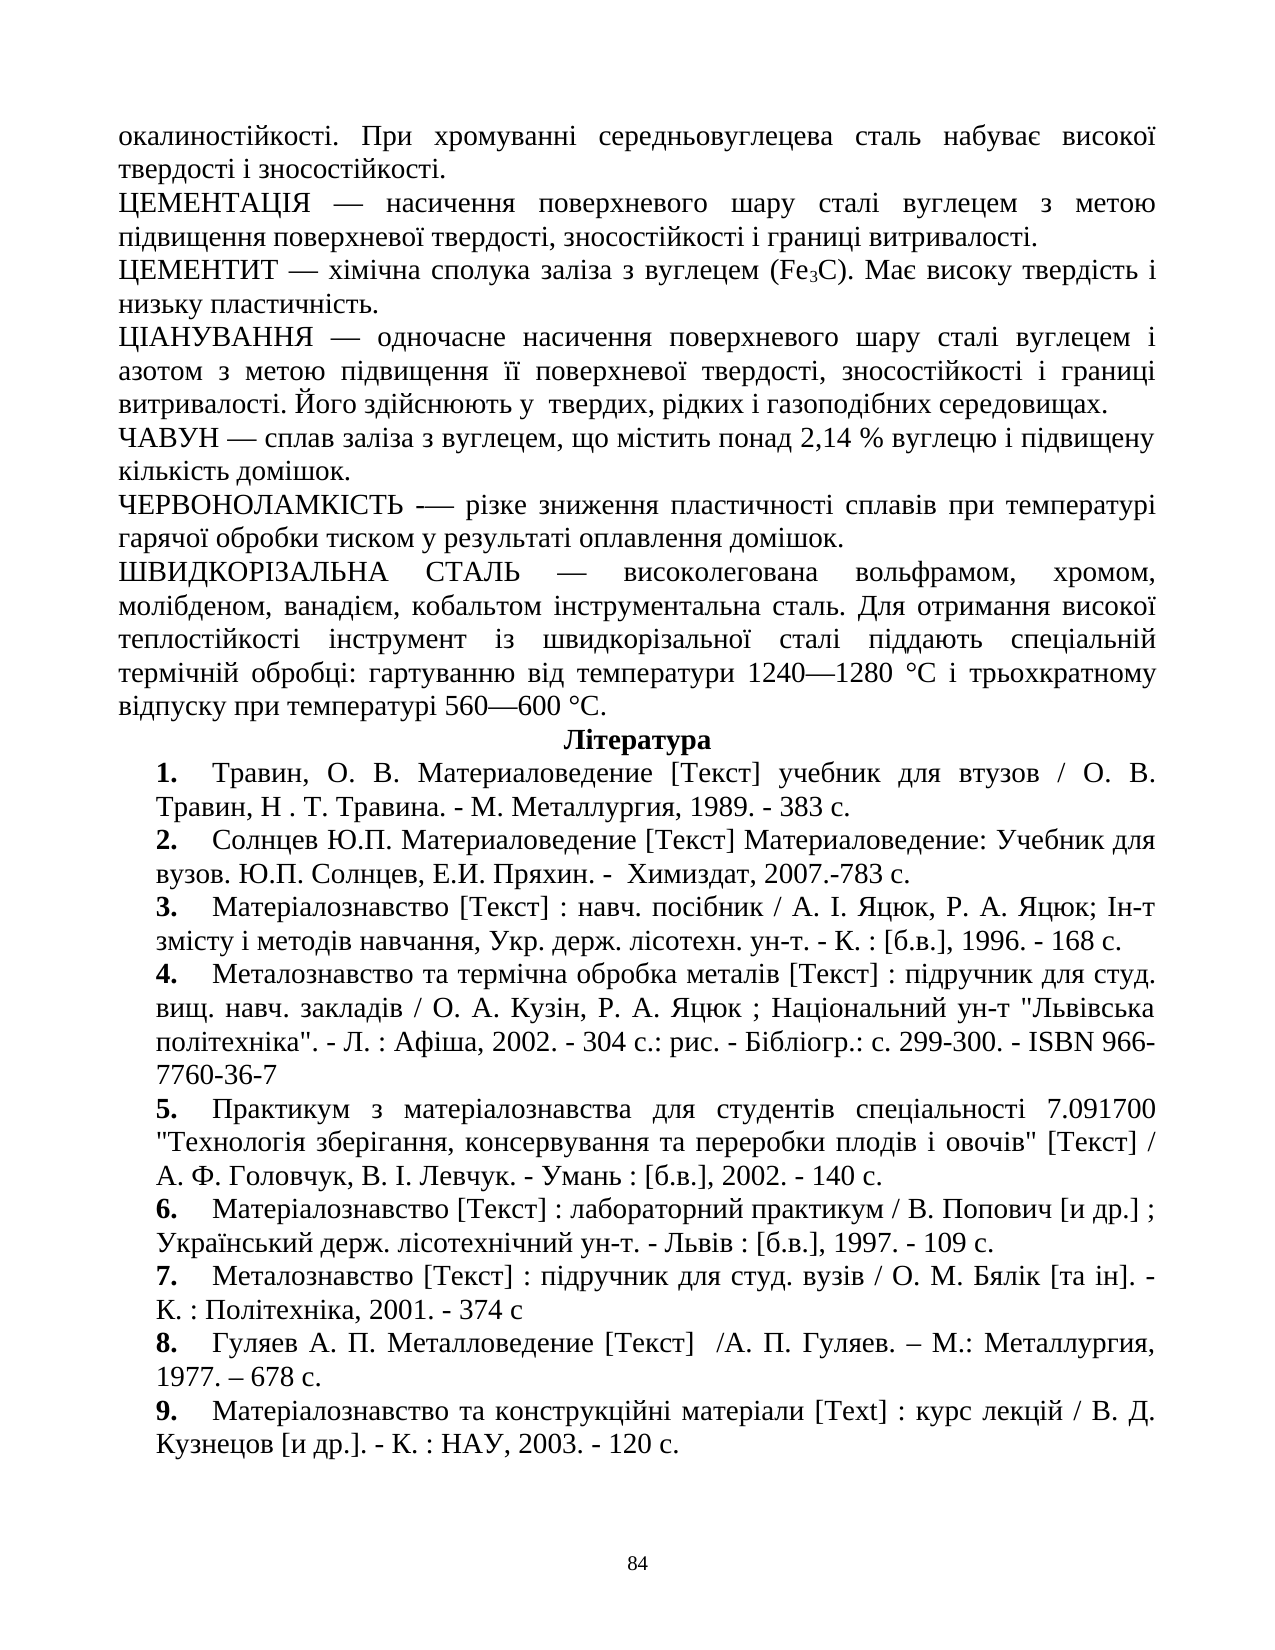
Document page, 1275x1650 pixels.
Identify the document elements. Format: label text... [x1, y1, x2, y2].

list Металознавство та термічна обробка металів [Текст] : підручник для студ. вищ. навч. закладів / О. А. Кузін, Р. А. Яцюк ; Національний ун-т "Львівська політехніка". - Л. : Афіша, 2002. - 304 с.: рис. - Бібліогр.: с. 299-300. - ISBN 966-7760-36-7 [156, 957, 1157, 1091]
list Солнцев Ю.П. Материаловедение [Текст] Материаловедение: Учебник для вузов. Ю.П. Солнцев, Е.И. Пряхин. - Химиздат, 2007.-783 с. [156, 822, 1157, 889]
list Металознавство [Текст] : підручник для студ. вузів / О. М. Бялік [та ін]. - К. : Політехніка, 2001. - 374 с [156, 1258, 1157, 1326]
text ЦЕМЕНТИТ — хімічна сполука заліза з вуглецем (Fе3С). Має високу твердість і низьку пластичність. [118, 252, 1157, 319]
list Матеріалознавство та конструкційні матеріали [Text] : курс лекцій / В. Д. Кузнецов [и др.]. - К. : НАУ, 2003. - 120 с. [156, 1393, 1157, 1460]
text ЧАВУН — сплав заліза з вуглецем, що містить понад 2,14 % вуглецю і підвищену кількість домішок. [118, 420, 1157, 487]
text ЦІАНУВАННЯ — одночасне насичення поверхневого шару сталі вуглецем і азотом з метою підвищення її поверхневої твердості, зносостійкості і границі витривалості. Його здійснюють у твердих, рідких і газоподібних середовищах. [118, 319, 1157, 420]
list Травин, О. В. Материаловедение [Текст] учебник для втузов / О. В. Травин, Н . Т. Травина. - М. Металлургия, 1989. - 383 с. [156, 755, 1157, 822]
list Гуляев А. П. Металловедение [Текст] /А. П. Гуляев. – М.: Металлургия, 1977. – 678 с. [156, 1326, 1157, 1393]
list Практикум з матеріалознавства для студентів спеціальності 7.091700 "Технологія зберігання, консервування та переробки плодів і овочів" [Текст] / А. Ф. Головчук, В. І. Левчук. - Умань : [б.в.], 2002. - 140 с. [156, 1091, 1157, 1191]
text ЦЕМЕНТАЦІЯ — насичення поверхневого шару сталі вуглецем з метою підвищення поверхневої твердості, зносостійкості і границі витривалості. [118, 185, 1157, 252]
list Матеріалознавство [Текст] : навч. посібник / А. І. Яцюк, Р. А. Яцюк; Ін-т змісту і методів навчання, Укр. держ. лісотехн. ун-т. - К. : [б.в.], 1996. - 168 с. [156, 889, 1157, 957]
text ШВИДКОРІЗАЛЬНА СТАЛЬ — високолегована вольфрамом, хромом, молібденом, ванадієм, кобальтом інструментальна сталь. Для отримання високої теплостійкості інструмент із швидкорізальної сталі піддають спеціальній термічній обробці: гартуванню від темпе­ратури 1240—1280 °С і трьохкратному відпуску при температурі 560—600 °С. [118, 554, 1157, 722]
text ЧЕРВОНОЛАМКІСТЬ -— різке зниження пластичності сплавів при температурі гарячої обробки тиском у результаті оплавлення домішок. [118, 487, 1157, 554]
text окалиностійкості. При хромуванні середньовуглецева сталь набуває високої твердості і зносостійкості. [118, 118, 1157, 185]
text Література [118, 722, 1157, 755]
list Матеріалознавство [Текст] : лабораторний практикум / В. Попович [и др.] ; Український держ. лісотехнічний ун-т. - Львів : [б.в.], 1997. - 109 с. [156, 1191, 1157, 1258]
